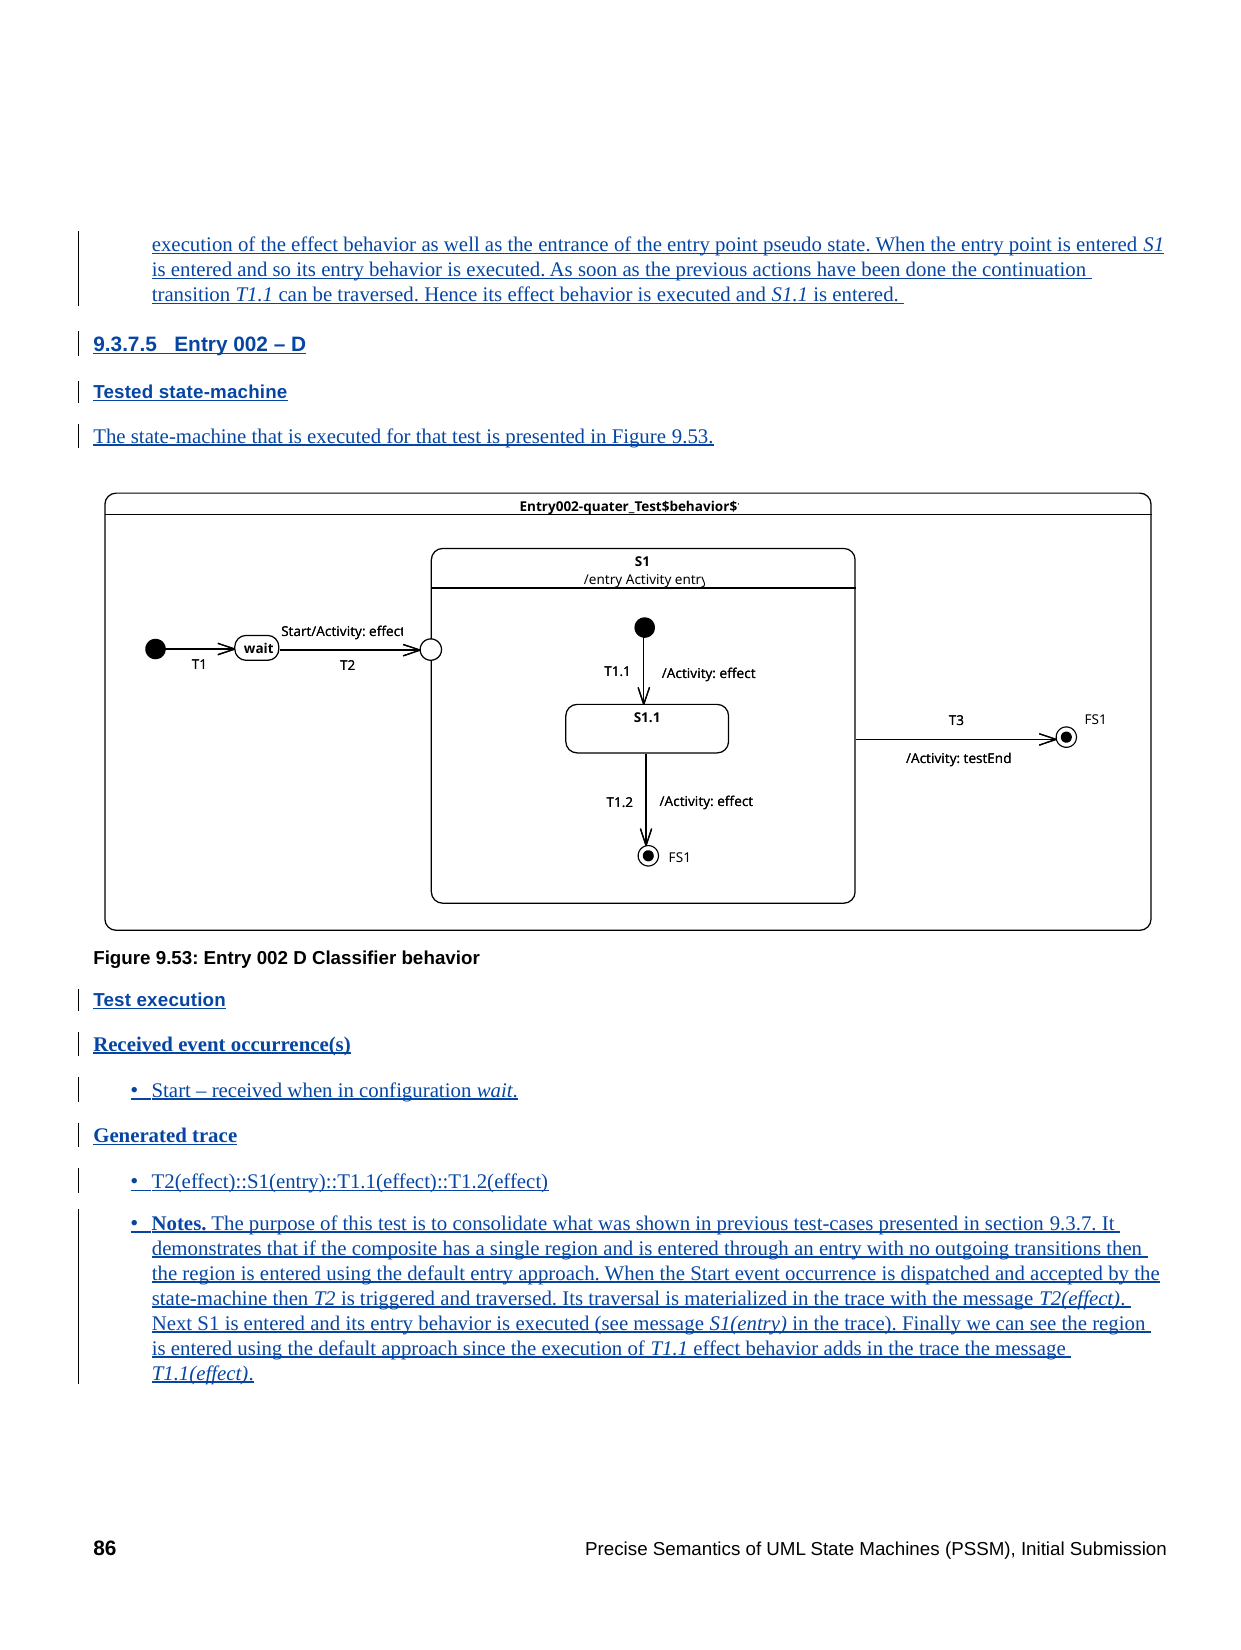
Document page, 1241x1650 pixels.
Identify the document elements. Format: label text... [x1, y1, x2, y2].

list Start – received when in configuration wait. [131, 1077, 1164, 1102]
list T2(effect)::S1(entry)::T1.1(effect)::T1.2(effect) [131, 1168, 1164, 1193]
text Generated trace [93, 1123, 1164, 1147]
subtitle Test execution [93, 968, 1164, 1011]
subtitle Tested state-machine [93, 381, 1164, 403]
subtitle [93, 469, 1164, 481]
text Received event occurrence(s) [93, 1032, 1164, 1056]
text The state-machine that is executed for that test is presented in Figure 9.53. [93, 424, 1164, 448]
text Figure 9.53: Entry 002 D Classifier behavior [93, 481, 1164, 968]
subtitle Entry 002 – D [93, 331, 1164, 356]
list Notes. The purpose of this test is to consolidate what was shown in previous test-cases presented in section 9.3.7. It demonstrates that if the composite has a single region and is entered through an entry with no outgoing transitions then the region is entered using the default entry approach. When the Start event occurrence is dispatched and accepted by the state-machine then T2 is triggered and traversed. Its traversal is materialized in the trace with the message T2(effect). Next S1 is entered and its entry behavior is executed (see message S1(entry) in the trace). Finally we can see the region is entered using the default approach since the execution of T1.1 effect behavior adds in the trace the message T1.1(effect). [131, 1209, 1164, 1384]
list execution of the effect behavior as well as the entrance of the entry point pseudo state. When the entry point is entered S1 is entered and so its entry behavior is executed. As soon as the previous actions have been done the continuation transition T1.1 can be traversed. Hence its effect behavior is executed and S1.1 is entered. [131, 231, 1164, 306]
